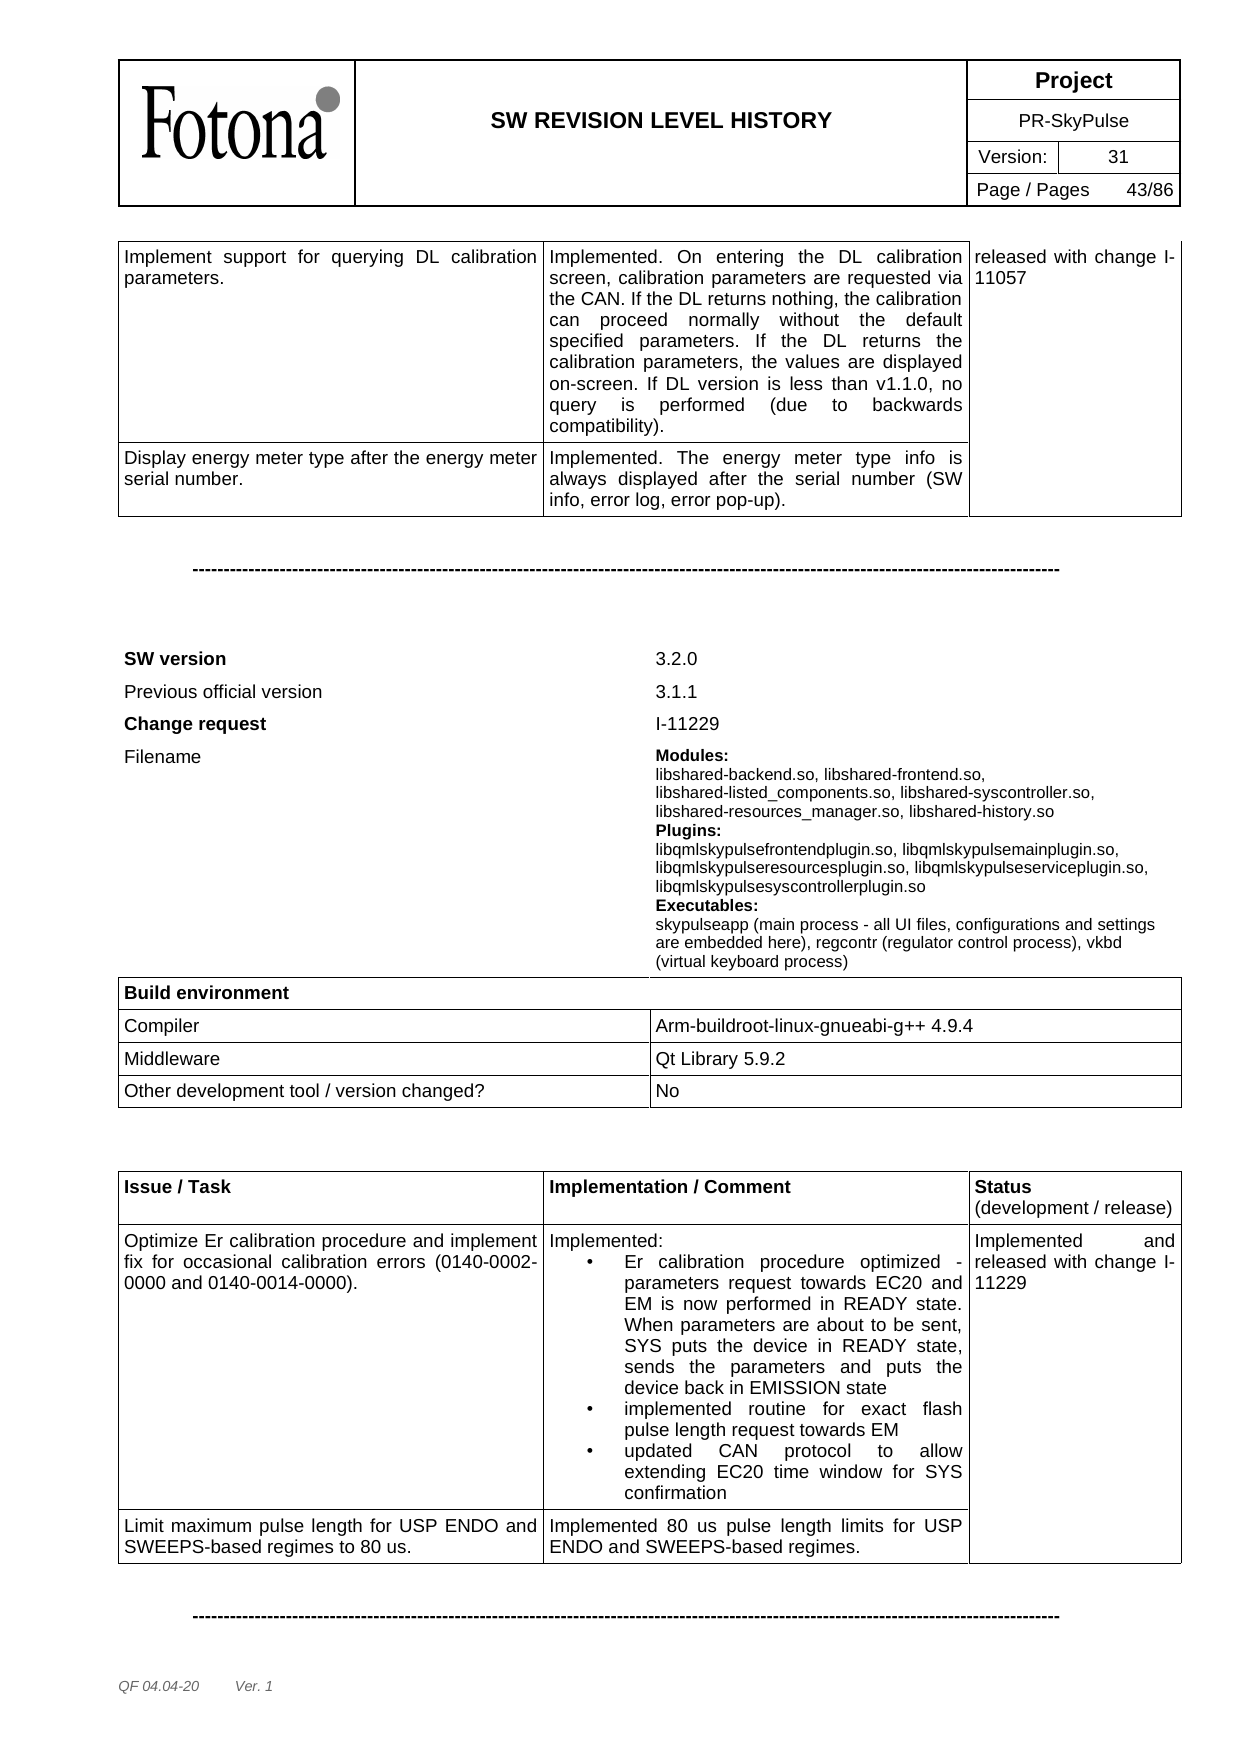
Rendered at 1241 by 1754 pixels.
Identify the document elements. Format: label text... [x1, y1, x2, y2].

table_cell Change request [118, 708, 649, 740]
table_cell Display energy meter type after the energy meter serial number. [119, 443, 543, 516]
table_cell Implemented. On entering the DL calibration screen, calibration parameters are requested via the CAN. If the DL returns nothing, the calibration can proceed normally without the default specified parameters. If the DL returns the calibration parameters, the values are displayed on-screen. If DL version is less than v1.1.0, no query is performed (due to backwards compatibility). [544, 242, 968, 442]
table_cell Previous official version [118, 675, 649, 708]
table_cell Other development tool / version changed? [119, 1076, 649, 1107]
table_header Implementation / Comment [544, 1172, 968, 1224]
text ------------------------------------------------------------------------------------------------------------------------------------------- [118, 1605, 1163, 1626]
table_cell Implemented: Er calibration procedure optimized - parameters request towards EC20 and EM is now performed in READY state. When parameters are about to be sent, SYS puts the device in READY state, sends the parameters and puts the device back in EMISSION state implemented routine for exact flash pulse length request towards EM updated CAN protocol to allow extending EC20 time window for SYS confirmation [544, 1225, 968, 1509]
table_cell No [651, 1076, 1181, 1107]
table_header Issue / Task [119, 1172, 543, 1224]
table_header SW version [118, 643, 649, 675]
table_cell Implement support for querying DL calibration parameters. [119, 242, 543, 442]
table_cell Build environment [119, 978, 1181, 1009]
table_cell released with change I-11057 [970, 241, 1181, 516]
table_cell Modules: libshared-backend.so, libshared-frontend.so, libshared-listed_components.so, libshared-syscontroller.so, libshared-resources_manager.so, libshared-history.so Plugins: libqmlskypulsefrontendplugin.so, libqmlskypulsemainplugin.so, libqmlskypulseresourcesplugin.so, libqmlskypulseserviceplugin.so, libqmlskypulsesyscontrollerplugin.so Executables: skypulseapp (main process - all UI files, configurations and settings are embedded here), regcontr (regulator control process), vkbd (virtual keyboard process) [650, 740, 1181, 977]
text ------------------------------------------------------------------------------------------------------------------------------------------- [118, 559, 1163, 580]
table_cell Limit maximum pulse length for USP ENDO and SWEEPS-based regimes to 80 us. [119, 1510, 543, 1563]
table_cell Implemented. The energy meter type info is always displayed after the serial number (SW info, error log, error pop-up). [544, 443, 968, 516]
table_cell Implemented 80 us pulse length limits for USP ENDO and SWEEPS-based regimes. [544, 1510, 968, 1563]
table_cell Arm-buildroot-linux-gnueabi-g++ 4.9.4 [651, 1010, 1181, 1042]
table_cell Optimize Er calibration procedure and implement fix for occasional calibration errors (0140-0002-0000 and 0140-0014-0000). [119, 1225, 543, 1509]
table_cell Implemented and released with change I-11229 [970, 1225, 1181, 1563]
table_cell 3.1.1 [650, 675, 1181, 708]
table_cell I-11229 [650, 708, 1181, 740]
table_cell Middleware [119, 1043, 649, 1075]
table_cell Qt Library 5.9.2 [651, 1043, 1181, 1075]
table_header Status (development / release) [970, 1172, 1181, 1224]
table_header 3.2.0 [650, 643, 1181, 675]
table_cell Filename [118, 740, 649, 977]
table_cell Compiler [119, 1010, 649, 1042]
